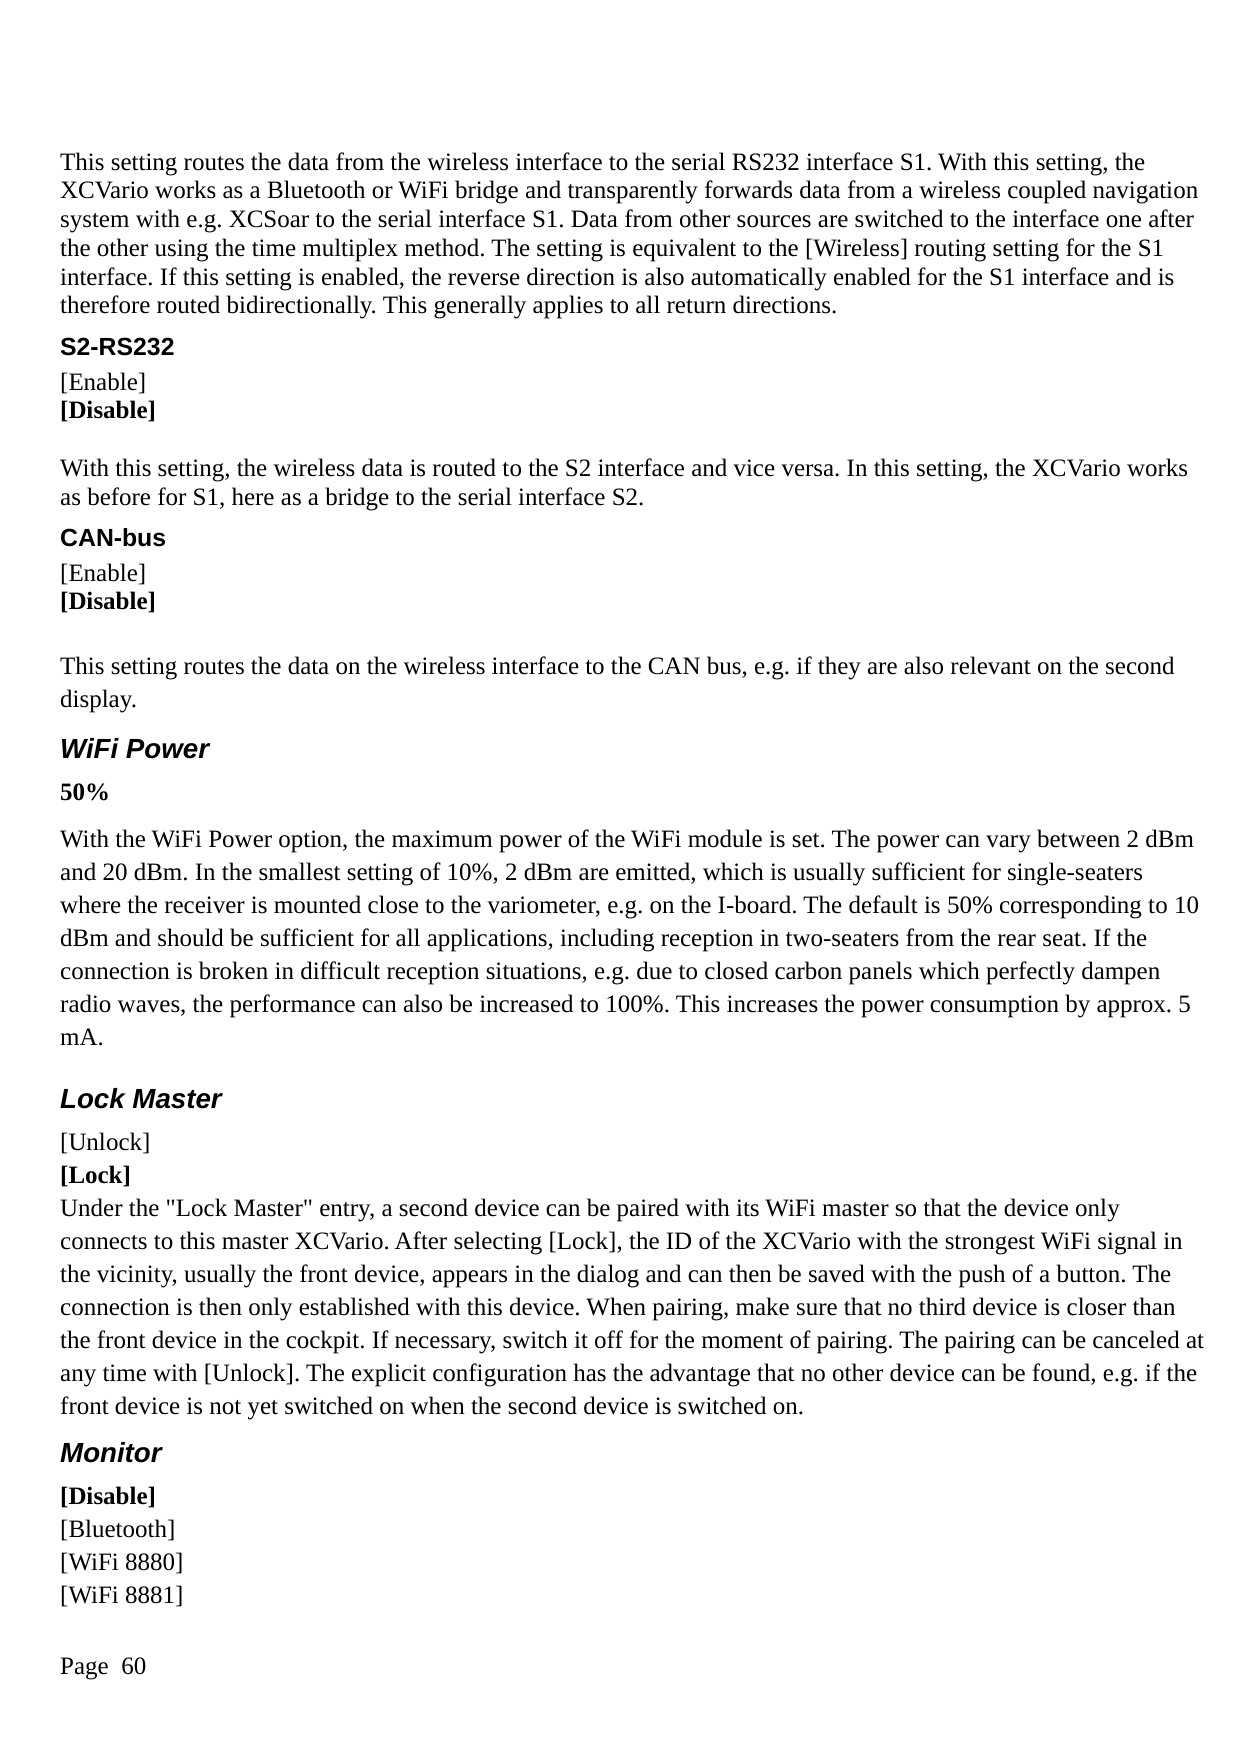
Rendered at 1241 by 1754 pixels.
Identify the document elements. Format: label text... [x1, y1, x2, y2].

text Under the "Lock Master" entry, a second device can be paired with its WiFi master so that the device only connects to this master XCVario. After selecting [Lock], the ID of the XCVario with the strongest WiFi signal in the vicinity, usually the front device, appears in the dialog and can then be saved with the push of a button. The connection is then only established with this device. When pairing, make sure that no third device is closer than the front device in the cockpit. If necessary, switch it off for the moment of pairing. The pairing can be canceled at any time with [Unlock]. The explicit configuration has the advantage that no other device can be found, e.g. if the front device is not yet switched on when the second device is switched on. [60, 1193, 1207, 1420]
text [Lock] [60, 1160, 1207, 1188]
text With the WiFi Power option, the maximum power of the WiFi module is set. The power can vary between 2 dBm and 20 dBm. In the smallest setting of 10%, 2 dBm are emitted, which is usually sufficient for single-seaters where the receiver is mounted close to the variometer, e.g. on the I-board. The default is 50% corresponding to 10 dBm and should be sufficient for all applications, including reception in two-seaters from the rear seat. If the connection is broken in difficult reception situations, e.g. due to closed carbon panels which perfectly dampen radio waves, the performance can also be increased to 100%. This increases the power consumption by approx. 5 mA. [60, 824, 1207, 1051]
text [Disable] [60, 586, 1207, 615]
text With this setting, the wireless data is routed to the S2 interface and vice versa. In this setting, the XCVario works as before for S1, here as a bridge to the serial interface S2. [60, 453, 1207, 510]
text [Disable] [60, 1481, 1207, 1509]
text This setting routes the data from the wireless interface to the serial RS232 interface S1. With this setting, the XCVario works as a Bluetooth or WiFi bridge and transparently forwards data from a wireless coupled navigation system with e.g. XCSoar to the serial interface S1. Data from other sources are switched to the interface one after the other using the time multiplex method. The setting is equivalent to the [Wireless] routing setting for the S1 interface. If this setting is enabled, the reverse direction is also automatically enabled for the S1 interface and is therefore routed bidirectionally. This generally applies to all return directions. [60, 147, 1207, 319]
subtitle Monitor [60, 1436, 1207, 1468]
subtitle CAN-bus [60, 523, 1207, 551]
text [Disable] [60, 395, 1207, 424]
text 50% [60, 777, 1207, 805]
subtitle WiFi Power [60, 732, 1207, 764]
text This setting routes the data on the wireless interface to the CAN bus, e.g. if they are also relevant on the second display. [60, 651, 1207, 713]
text [WiFi 8880] [60, 1547, 1207, 1576]
text [WiFi 8881] [60, 1580, 1207, 1609]
text [Enable] [60, 367, 1207, 395]
text [Unlock] [60, 1127, 1207, 1156]
text [Bluetooth] [60, 1514, 1207, 1543]
subtitle S2-RS232 [60, 332, 1207, 360]
text [Enable] [60, 558, 1207, 586]
subtitle Lock Master [60, 1082, 1207, 1114]
